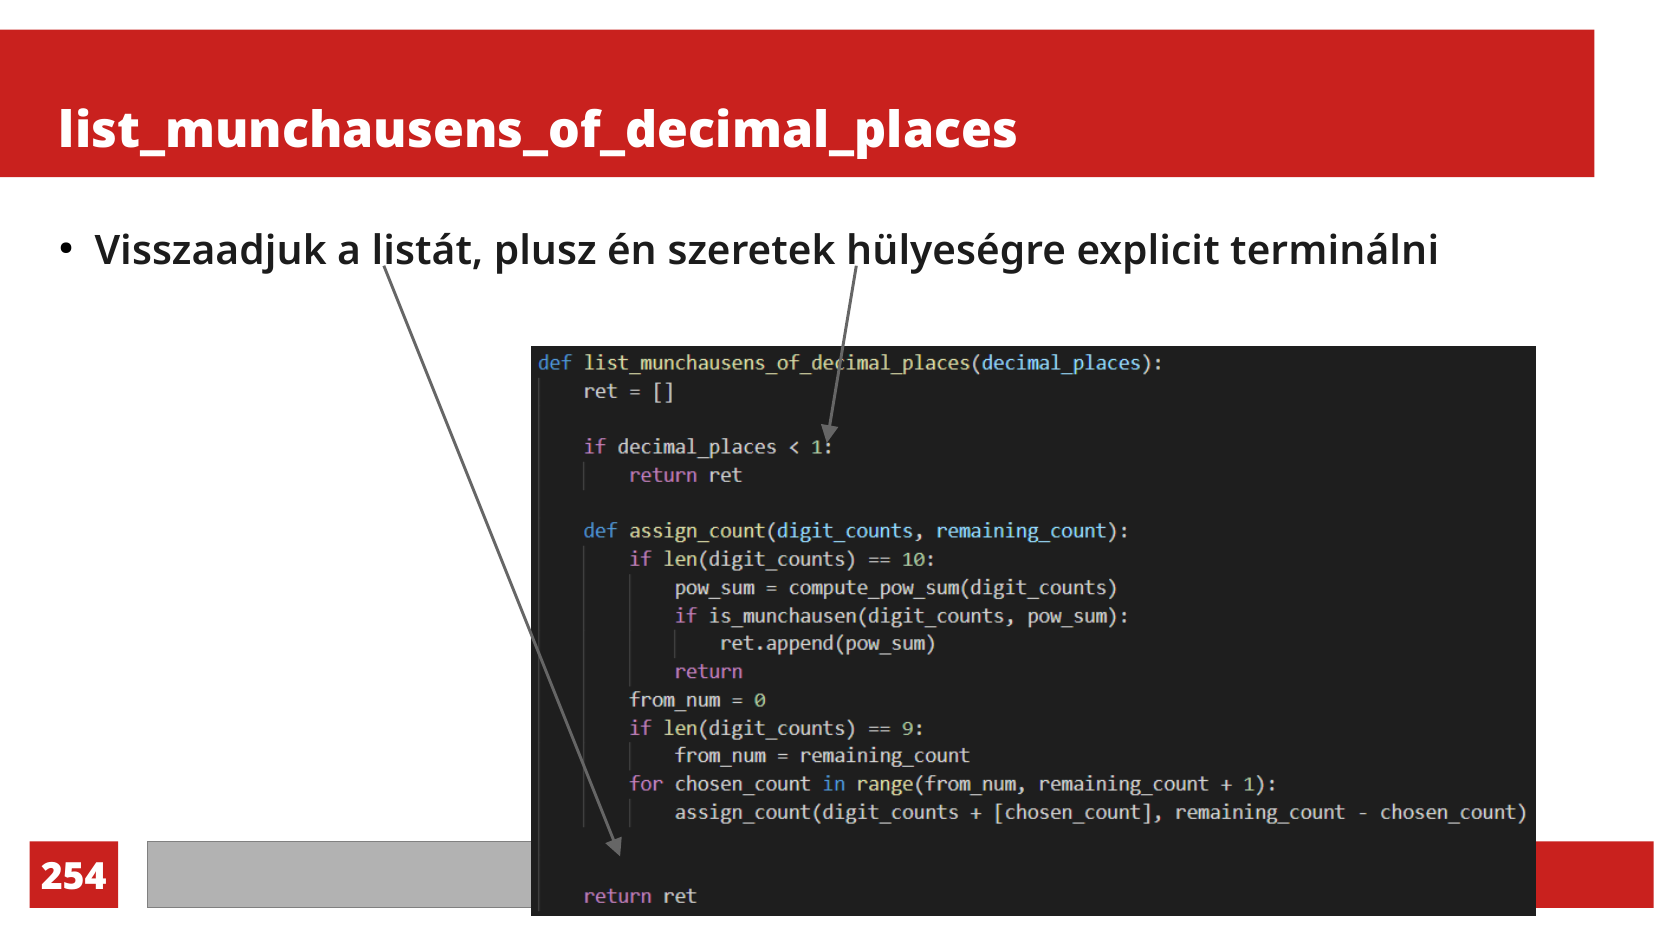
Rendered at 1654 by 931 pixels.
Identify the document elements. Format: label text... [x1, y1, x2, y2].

title list_munchausens_of_decimal_places [59, 44, 1595, 163]
list Visszaadjuk a listát, plusz én szeretek hülyeségre explicit terminálni [59, 221, 1565, 739]
picture [531, 346, 1536, 916]
